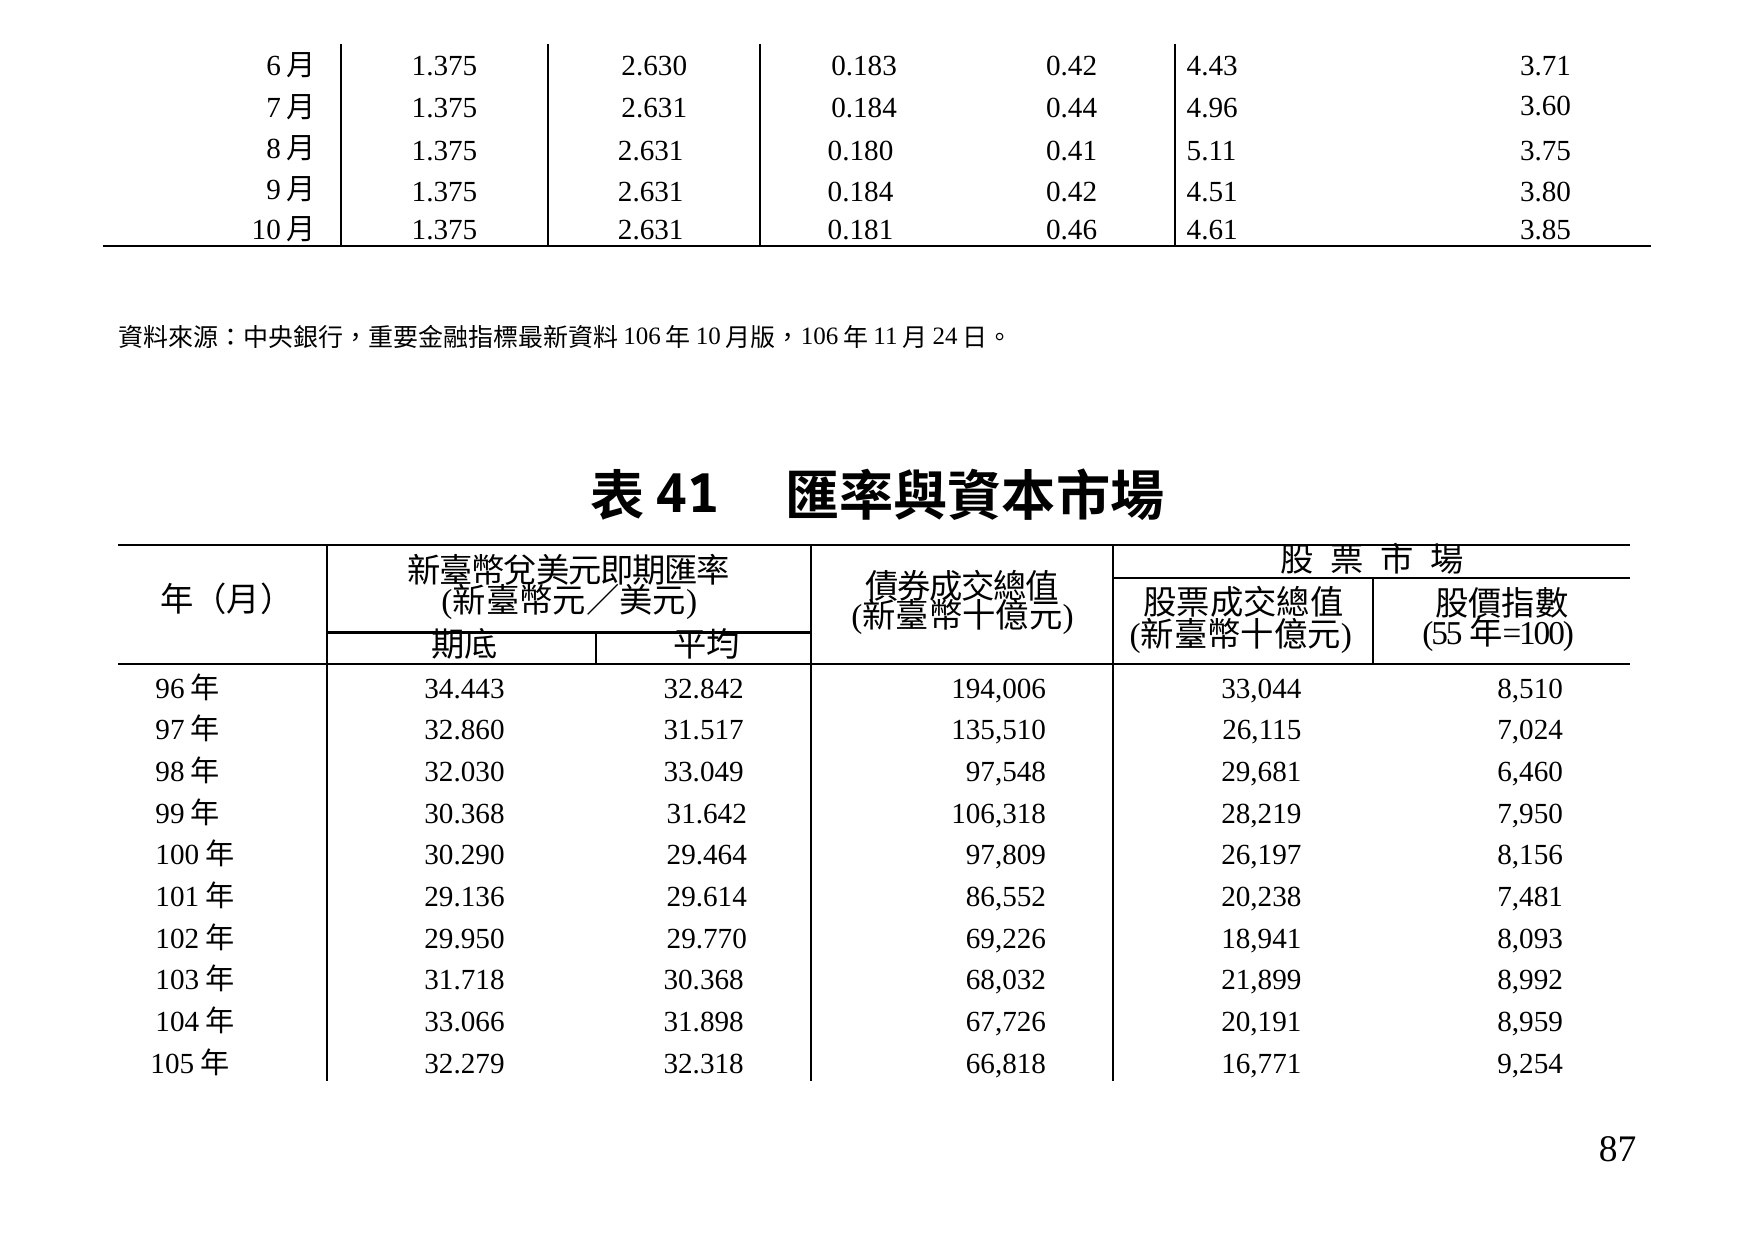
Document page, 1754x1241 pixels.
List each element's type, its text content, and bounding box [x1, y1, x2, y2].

table_cell 3.80 [1440, 168, 1651, 209]
table_cell 3.71 [1440, 44, 1651, 85]
table_cell 2.631 [549, 85, 759, 127]
table_cell 1.375 [342, 127, 547, 168]
table_cell 102年 [118, 915, 326, 956]
table_cell 2.631 [549, 127, 759, 168]
table_cell 7,024 [1369, 706, 1630, 748]
table_cell 9,254 [1369, 1040, 1630, 1081]
table_cell 1.375 [342, 44, 547, 85]
table_cell 股票成交總值 (新臺幣十億元) [1114, 579, 1372, 663]
table_cell 3.85 [1440, 209, 1651, 245]
table_cell 67,726 [812, 998, 1112, 1040]
table_cell 97,809 [812, 831, 1112, 873]
table_cell 106,318 [812, 790, 1112, 831]
table_cell 101年 [118, 873, 326, 915]
table_cell 4.51 [1176, 168, 1440, 209]
table_cell 0.42 [968, 44, 1174, 85]
table_cell 68,032 [812, 956, 1112, 998]
table_cell 16,771 [1114, 1040, 1368, 1081]
table_cell 31.642 [596, 790, 810, 831]
table_cell 期底 [328, 634, 595, 663]
table_cell 平均 [597, 634, 810, 663]
table_cell 29.464 [596, 831, 810, 873]
table_cell 8,959 [1369, 998, 1630, 1040]
table_cell 6月 [103, 44, 340, 85]
table_cell 31.898 [596, 998, 810, 1040]
table_cell 0.184 [761, 85, 968, 127]
table_cell 29.770 [596, 915, 810, 956]
table_cell 2.631 [549, 209, 759, 245]
table_cell 10月 [103, 209, 340, 245]
table_cell 0.44 [968, 85, 1174, 127]
table_cell 33.049 [596, 748, 810, 790]
table_header 債券成交總值 (新臺幣十億元) [812, 546, 1112, 663]
table_cell 6,460 [1369, 748, 1630, 790]
text 資料來源：中央銀行，重要金融指標最新資料106年10月版，106年11月24日。 [118, 294, 1636, 356]
table_cell 29.950 [328, 915, 596, 956]
table_cell 104年 [118, 998, 326, 1040]
table_cell 32.842 [596, 665, 810, 706]
table_cell 26,197 [1114, 831, 1368, 873]
table_cell 5.11 [1176, 127, 1440, 168]
table_cell 33.066 [328, 998, 596, 1040]
table_cell 0.46 [968, 209, 1174, 245]
table_cell 20,238 [1114, 873, 1368, 915]
table_cell 29,681 [1114, 748, 1368, 790]
table_cell 8,510 [1369, 665, 1630, 706]
table_header 股 票 市 場 [1114, 546, 1630, 577]
table_cell 18,941 [1114, 915, 1368, 956]
table_cell 0.181 [761, 209, 968, 245]
table_cell 8,156 [1369, 831, 1630, 873]
table_cell 0.41 [968, 127, 1174, 168]
table_cell 7,481 [1369, 873, 1630, 915]
table_cell 21,899 [1114, 956, 1368, 998]
table_cell 86,552 [812, 873, 1112, 915]
table_cell 9月 [103, 168, 340, 209]
table_cell 96年 [118, 665, 326, 706]
table_cell 7月 [103, 85, 340, 127]
table_cell 8,093 [1369, 915, 1630, 956]
table_cell 31.718 [328, 956, 596, 998]
table_cell 4.43 [1176, 44, 1440, 85]
table_cell 100年 [118, 831, 326, 873]
table_cell 7,950 [1369, 790, 1630, 831]
table_cell 26,115 [1114, 706, 1368, 748]
table_cell 0.180 [761, 127, 968, 168]
table_cell 103年 [118, 956, 326, 998]
table_cell 4.61 [1176, 209, 1440, 245]
table_cell 3.75 [1440, 127, 1651, 168]
table_cell 2.630 [549, 44, 759, 85]
table_cell 8,992 [1369, 956, 1630, 998]
table_cell 32.860 [328, 706, 596, 748]
table_cell 135,510 [812, 706, 1112, 748]
table_cell 1.375 [342, 168, 547, 209]
table_cell 0.42 [968, 168, 1174, 209]
table_cell 1.375 [342, 209, 547, 245]
table_cell 29.136 [328, 873, 596, 915]
table_cell 2.631 [549, 168, 759, 209]
table_cell 194,006 [812, 665, 1112, 706]
table_cell 34.443 [328, 665, 596, 706]
table_cell 31.517 [596, 706, 810, 748]
table_cell 0.183 [761, 44, 968, 85]
table_cell 30.290 [328, 831, 596, 873]
table_cell 0.184 [761, 168, 968, 209]
table_cell 97,548 [812, 748, 1112, 790]
table_header 年（月） [118, 546, 326, 663]
table_cell 32.318 [596, 1040, 810, 1081]
subtitle 表41 匯率與資本市場 [118, 419, 1636, 544]
table_cell 20,191 [1114, 998, 1368, 1040]
table_cell 8月 [103, 127, 340, 168]
table_cell 28,219 [1114, 790, 1368, 831]
table_cell 32.279 [328, 1040, 596, 1081]
table_cell 97年 [118, 706, 326, 748]
table_header 新臺幣兌美元即期匯率 (新臺幣元／美元) [328, 546, 810, 631]
table_cell 股價指數 (55年=100) [1374, 579, 1630, 663]
table_cell 1.375 [342, 85, 547, 127]
table_cell 30.368 [596, 956, 810, 998]
table_cell 98年 [118, 748, 326, 790]
table_cell 4.96 [1176, 85, 1440, 127]
table_cell 3.60 [1440, 85, 1651, 127]
table_cell 66,818 [812, 1040, 1112, 1081]
table_cell 69,226 [812, 915, 1112, 956]
table_cell 30.368 [328, 790, 596, 831]
table_cell 99年 [118, 790, 326, 831]
table_cell 105年 [118, 1040, 326, 1081]
table_cell 29.614 [596, 873, 810, 915]
table_cell 32.030 [328, 748, 596, 790]
table_cell 33,044 [1114, 665, 1368, 706]
